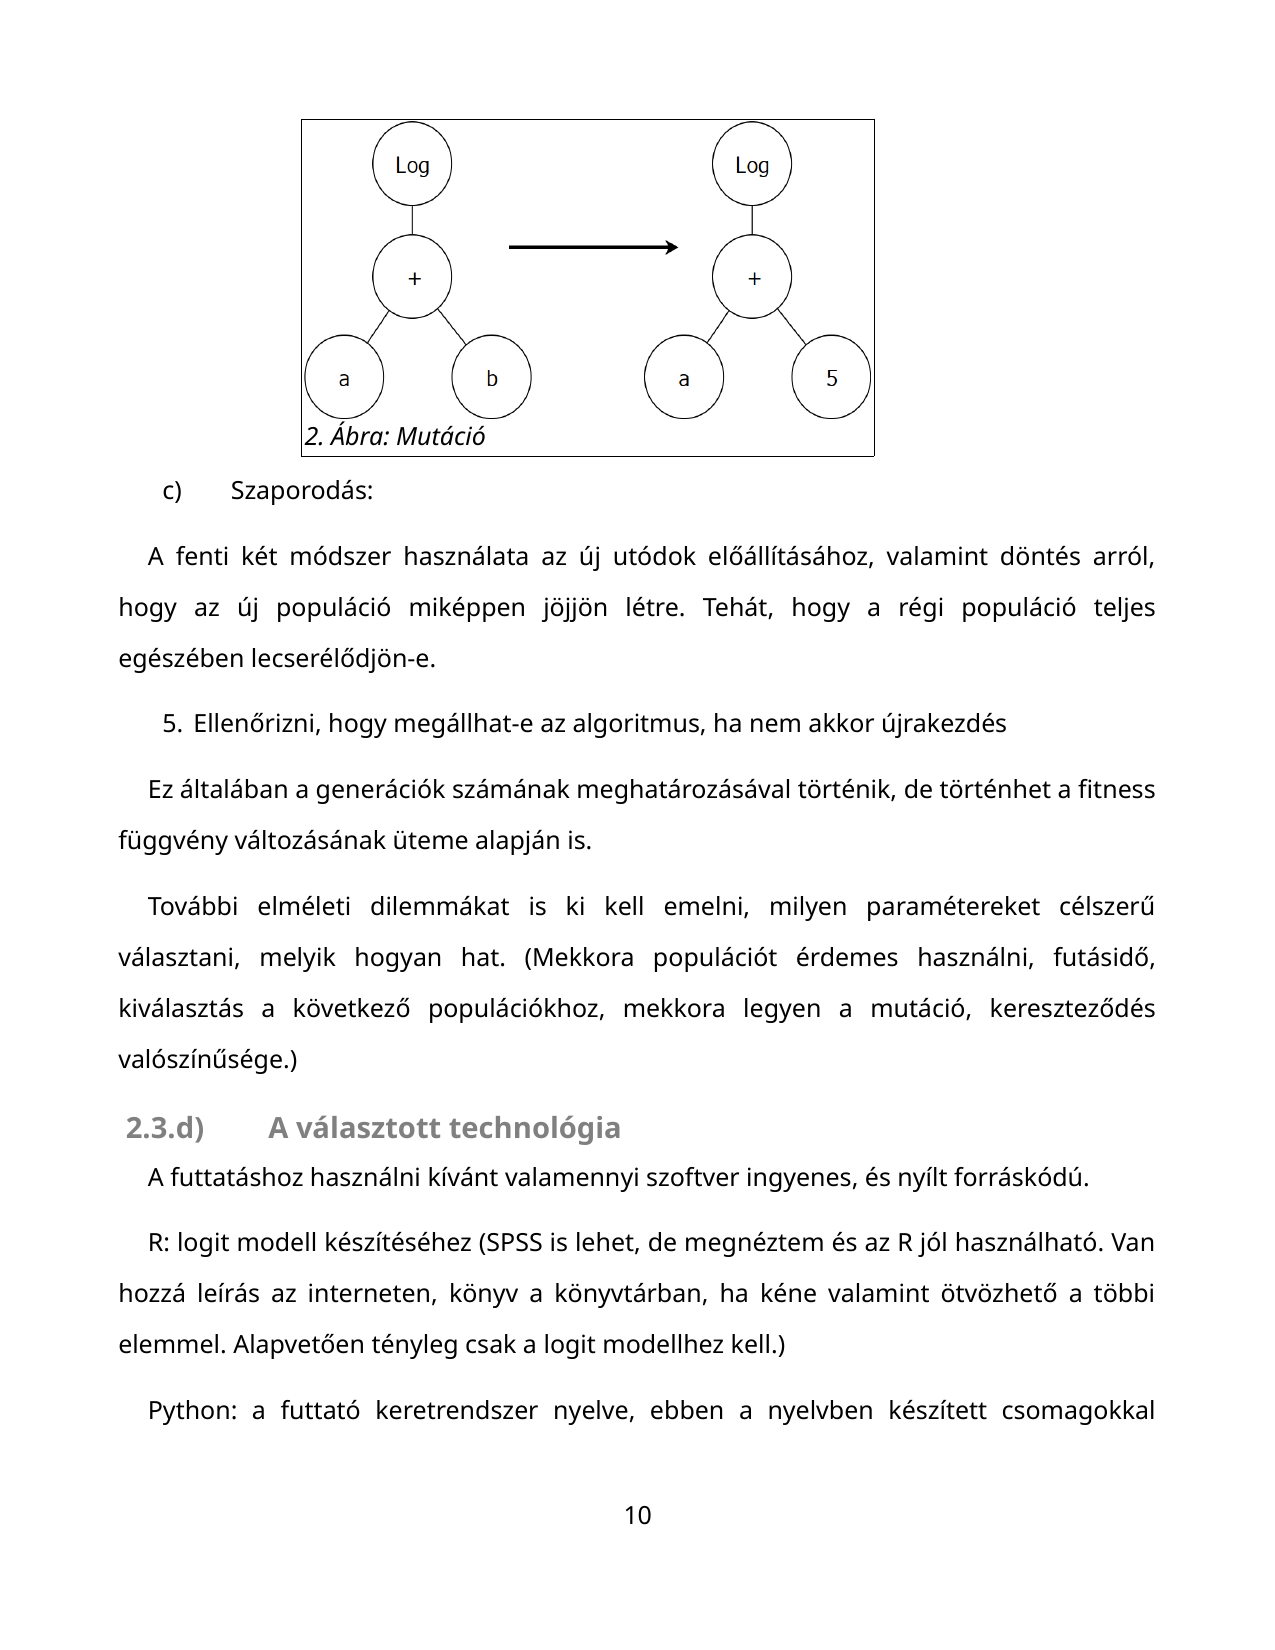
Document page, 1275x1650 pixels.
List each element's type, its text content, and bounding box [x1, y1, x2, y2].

text R: logit modell készítéséhez (SPSS is lehet, de megnéztem és az R jól használható. Van hozzá leírás az interneten, könyv a könyvtárban, ha kéne valamint ötvözhető a többi elemmel. Alapvetően tényleg csak a logit modellhez kell.) [118, 1225, 1157, 1361]
subtitle A választott technológia [118, 1107, 1157, 1147]
text A fenti két módszer használata az új utódok előállításához, valamint döntés arról, hogy az új populáció miképpen jöjjön létre. Tehát, hogy a régi populáció teljes egészében lecserélődjön-e. [118, 538, 1157, 674]
list Ellenőrizni, hogy megállhat-e az algoritmus, ha nem akkor újrakezdés [156, 706, 1157, 740]
text Ez általában a generációk számának meghatározásával történik, de történhet a fitness függvény változásának üteme alapján is. [118, 772, 1157, 857]
text További elméleti dilemmákat is ki kell emelni, milyen paramétereket célszerű választani, melyik hogyan hat. (Mekkora populációt érdemes használni, futásidő, kiválasztás a következő populációkhoz, mekkora legyen a mutáció, kereszteződés valószínűsége.) [118, 888, 1157, 1076]
text Python: a futtató keretrendszer nyelve, ebben a nyelvben készített csomagokkal [118, 1393, 1157, 1427]
picture [304, 121, 871, 419]
list 2. Ábra: Mutáció [304, 419, 871, 453]
list Szaporodás: [156, 419, 1157, 507]
text A futtatáshoz használni kívánt valamennyi szoftver ingyenes, és nyílt forráskódú. [118, 1159, 1157, 1193]
